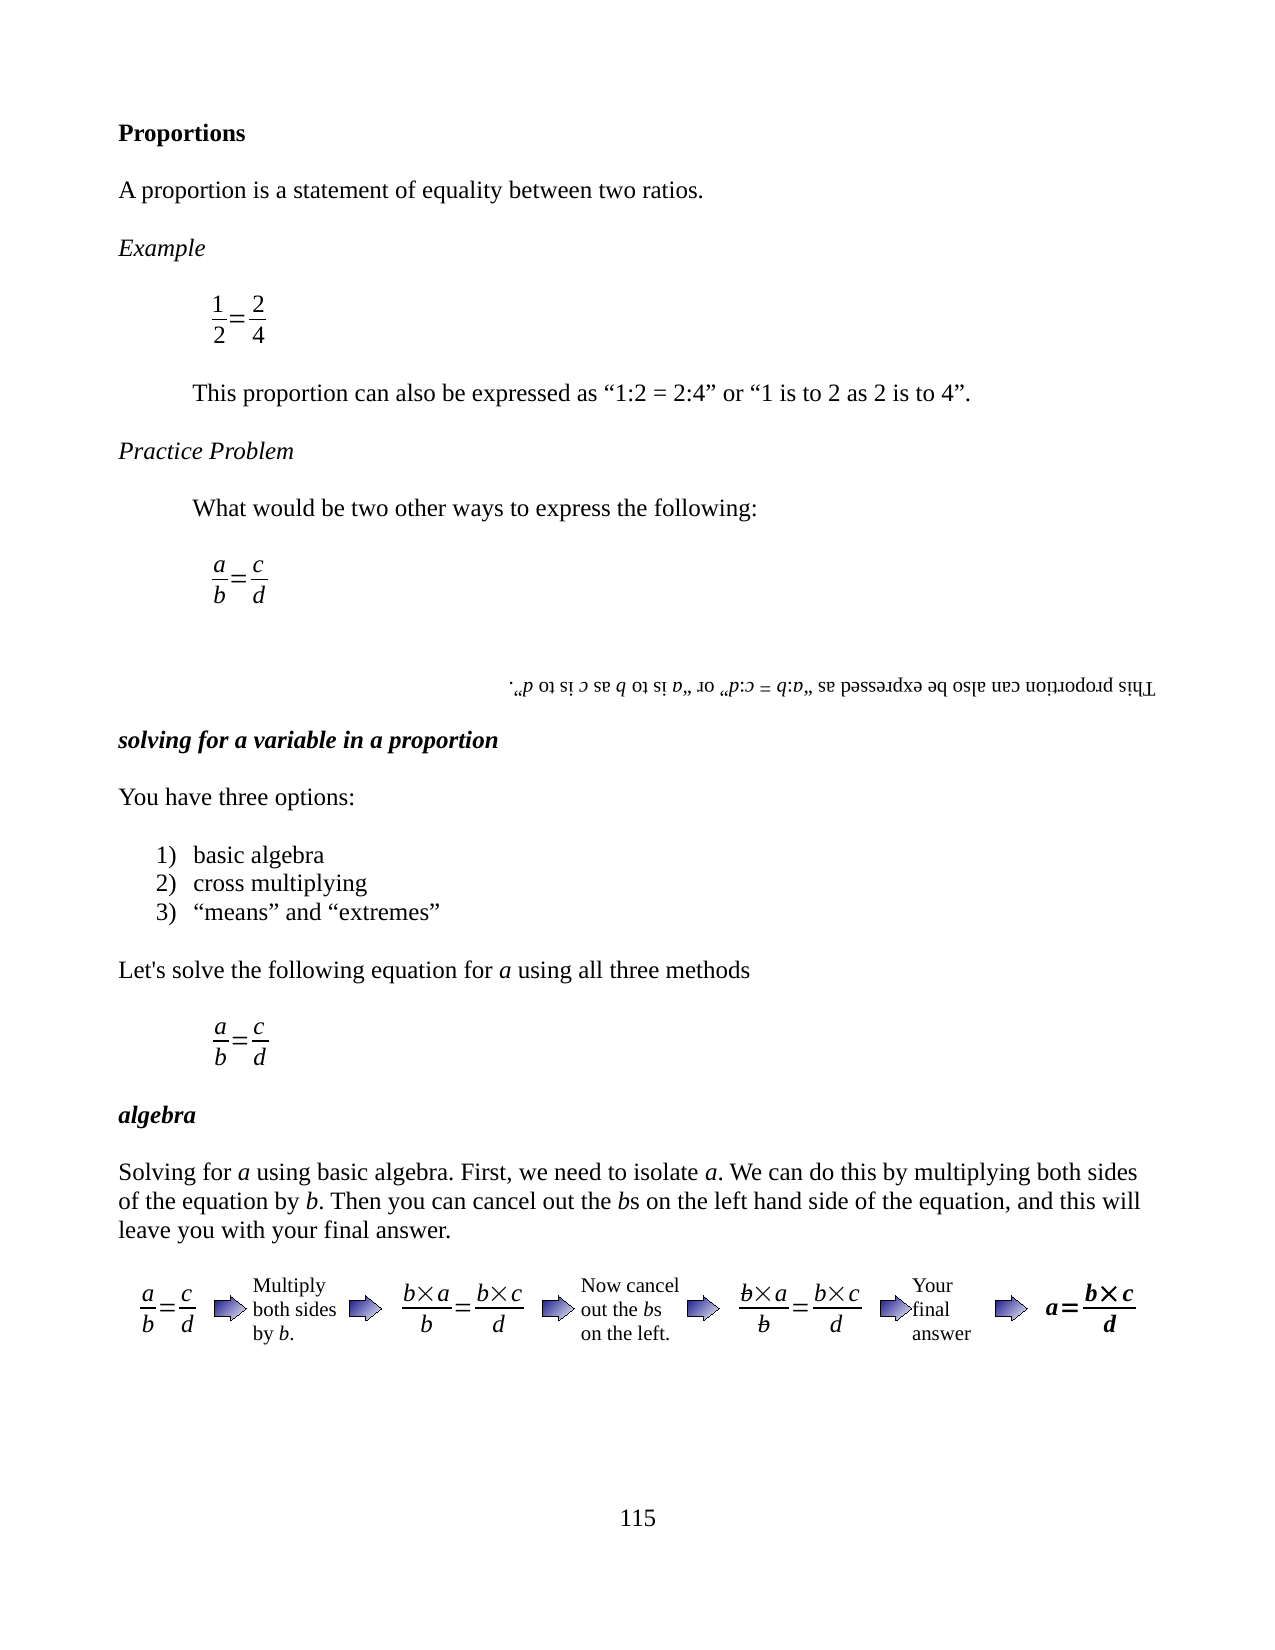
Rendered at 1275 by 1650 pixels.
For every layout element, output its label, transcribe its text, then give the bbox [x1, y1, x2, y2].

list basic algebra [156, 840, 1157, 868]
text Practice Problem [118, 436, 1157, 464]
text algebra [118, 1100, 1157, 1129]
list cross multiplying [156, 868, 1157, 897]
text solving for a variable in a proportion [118, 725, 1157, 753]
text This proportion can also be expressed as “1:2 = 2:4” or “1 is to 2 as 2 is to 4”. [192, 378, 1157, 407]
text Example [118, 233, 1157, 262]
text Let's solve the following equation for a using all three methods [118, 955, 1157, 983]
text You have three options: [118, 782, 1157, 811]
text A proportion is a statement of equality between two ratios. [118, 176, 1157, 204]
text Solving for a using basic algebra. First, we need to isolate a. We can do this by multiplying both sides of the equation by b. Then you can cancel out the bs on the left hand side of the equation, and this will leave you with your final answer. [118, 1157, 1157, 1244]
text Proportions [118, 118, 1157, 147]
list “means” and “extremes” [156, 897, 1157, 926]
text What would be two other ways to express the following: [192, 493, 1157, 522]
